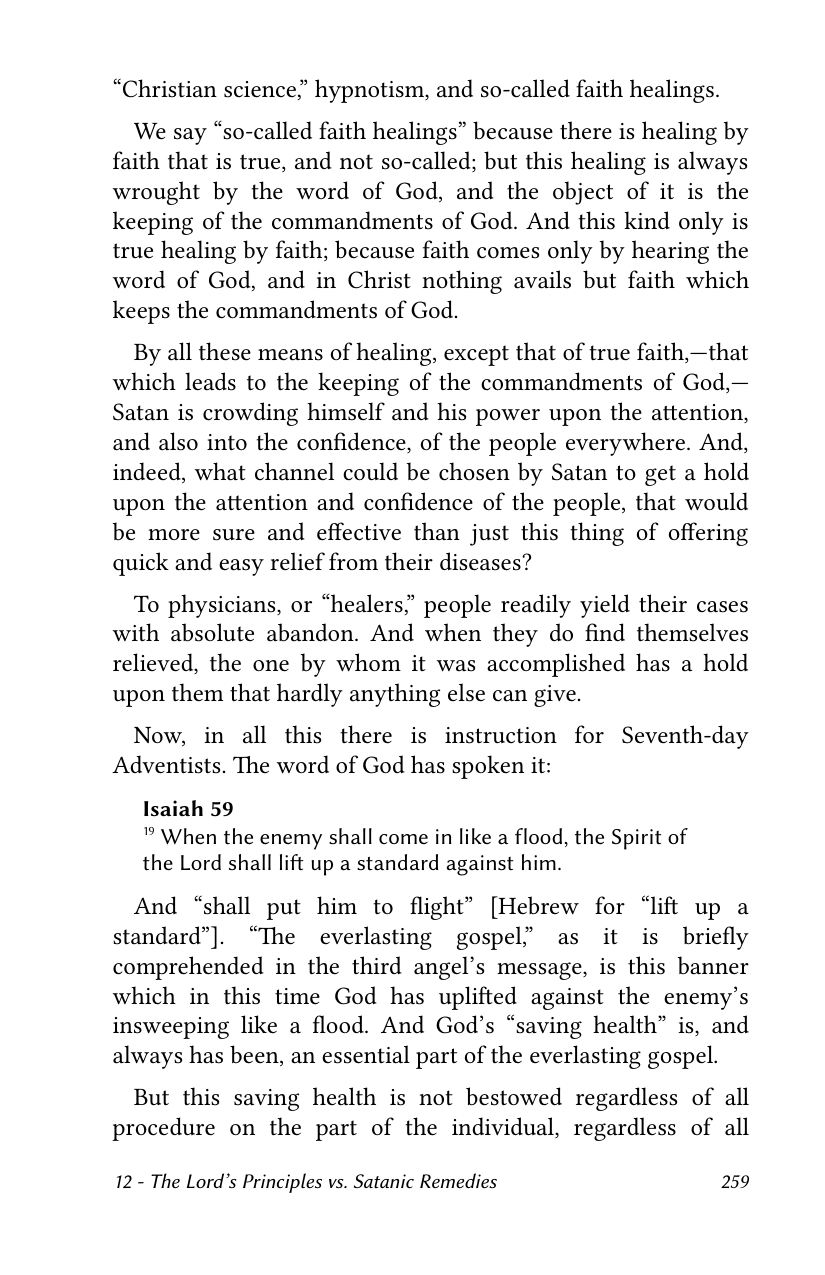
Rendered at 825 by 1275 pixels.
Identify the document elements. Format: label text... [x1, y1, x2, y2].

text And “shall put him to flight” [Hebrew for “lift up a standard”]. “The everlasting gospel,” as it is briefly comprehended in the third angel’s message, is this banner which in this time God has uplifted against the enemy’s insweeping like a flood. And God’s “saving health” is, and always has been, an essential part of the everlasting gospel. [112, 892, 750, 1070]
text By all these means of healing, except that of true faith,—that which leads to the keeping of the commandments of God,—Satan is crowding himself and his power upon the attention, and also into the confidence, of the people everywhere. And, indeed, what channel could be chosen by Satan to get a hold upon the attention and confidence of the people, that would be more sure and effective than just this thing of offering quick and easy relief from their diseases? [112, 338, 750, 576]
text 19 When the enemy shall come in like a flood, the Spirit of the Lord shall lift up a standard against him. [142, 824, 720, 876]
text To physicians, or “healers,” people readily yield their cases with absolute abandon. And when they do find themselves relieved, the one by whom it was accomplished has a hold upon them that hardly anything else can give. [112, 589, 750, 708]
text Now, in all this there is instruction for Seventh-day Adventists. The word of God has spoken it: [112, 721, 750, 780]
text Isaiah 59 [142, 796, 750, 822]
text But this saving health is not bestowed regardless of all procedure on the part of the individual, regardless of all [112, 1083, 750, 1142]
text We say “so-called faith healings” because there is healing by faith that is true, and not so-called; but this healing is always wrought by the word of God, and the object of it is the keeping of the commandments of God. And this kind only is true healing by faith; because faith comes only by hearing the word of God, and in Christ nothing avails but faith which keeps the commandments of God. [112, 117, 750, 325]
text “Christian science,” hypnotism, and so-called faith healings. [112, 75, 750, 103]
